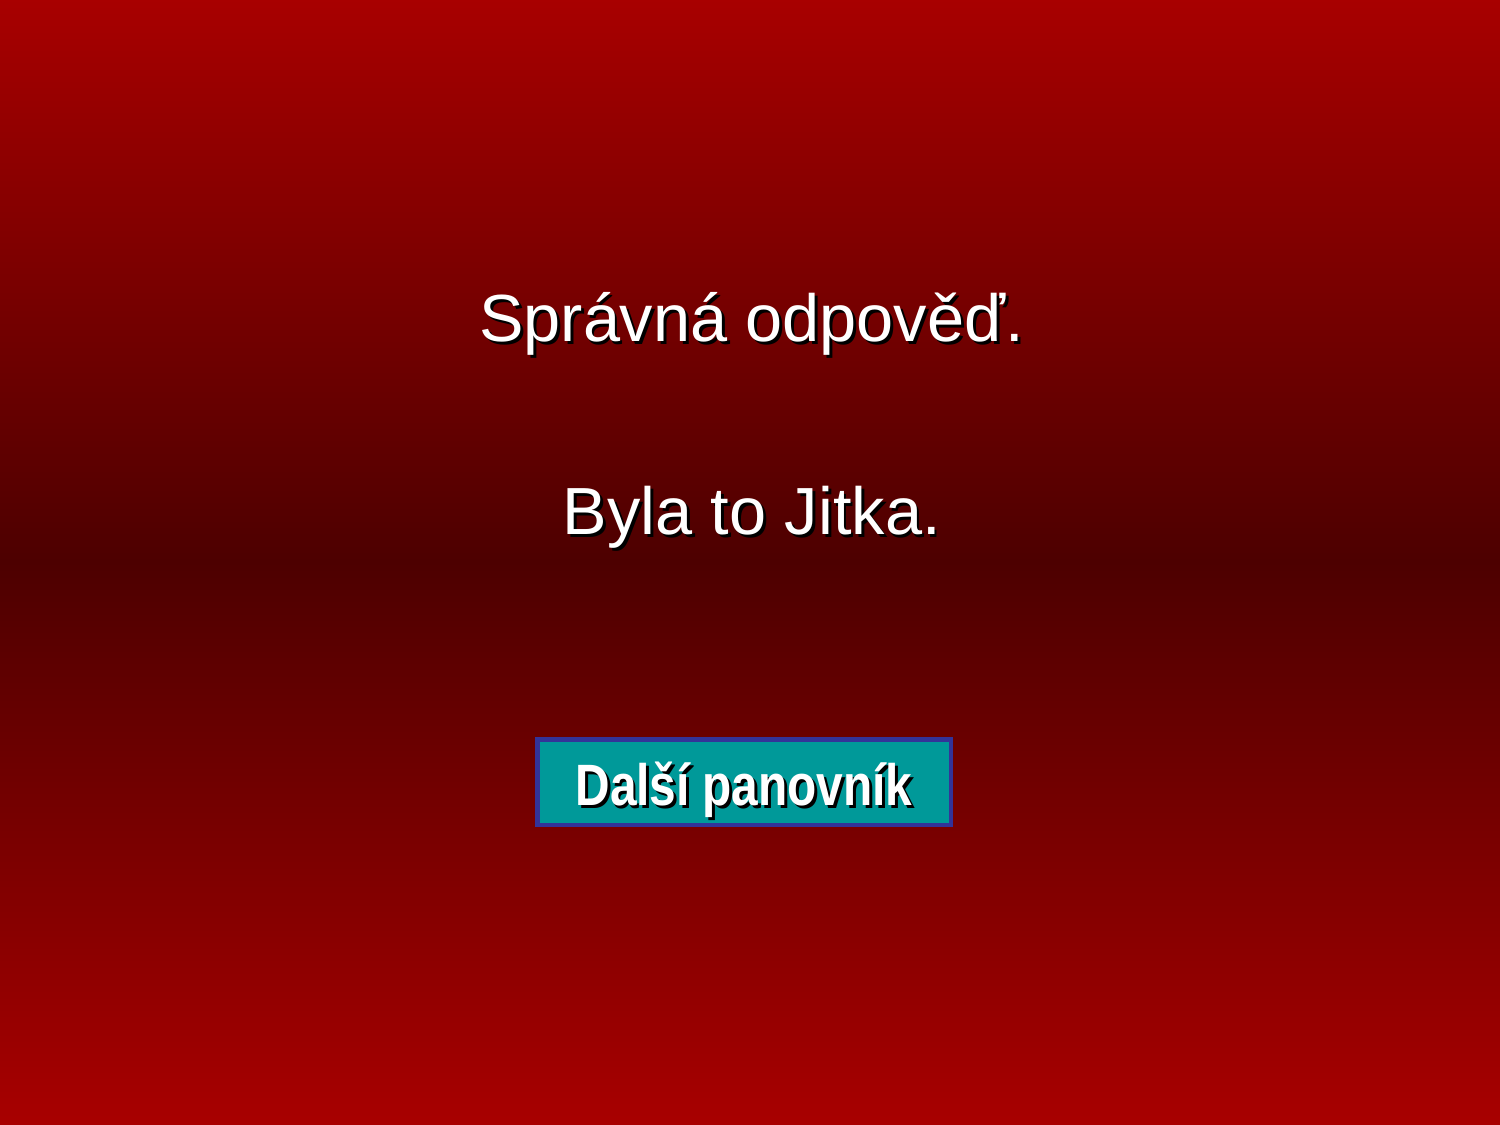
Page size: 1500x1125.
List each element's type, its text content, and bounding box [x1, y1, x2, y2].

text_box Další panovník [537, 739, 951, 826]
list Správná odpověď. Byla to Jitka. [76, 267, 1427, 1011]
